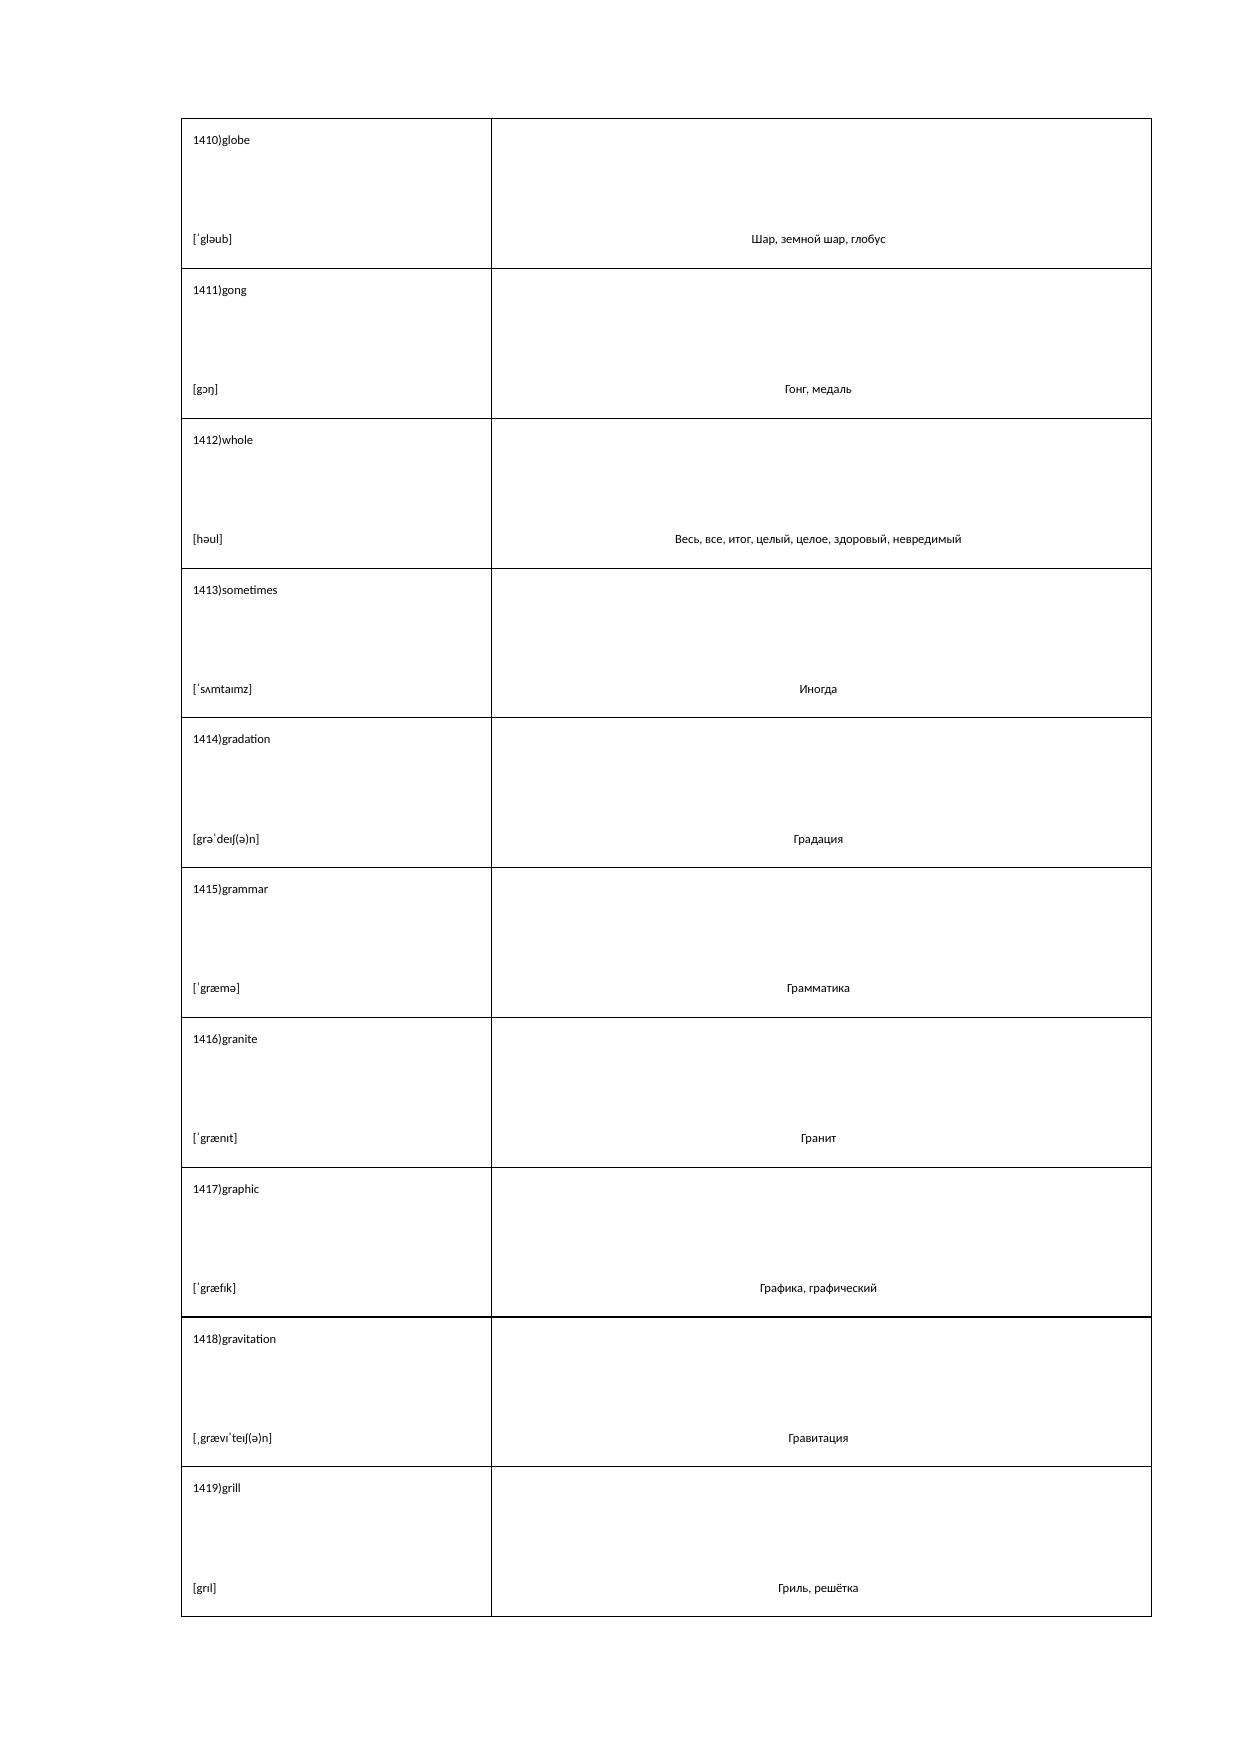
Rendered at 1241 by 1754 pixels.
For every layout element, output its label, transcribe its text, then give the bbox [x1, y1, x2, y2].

table_cell Гриль, решётка [492, 1467, 1151, 1616]
table_cell 1414)gradation [grəˈdeɪʃ(ə)n] [182, 718, 491, 867]
table_cell Графика, графический [492, 1168, 1151, 1316]
table_cell 1411)gong [gɔŋ] [182, 269, 491, 418]
table_cell 1412)whole [həul] [182, 419, 491, 567]
table_cell Грамматика [492, 868, 1151, 1017]
table_cell 1410)globe [ˈgləub] [182, 119, 491, 268]
table_cell 1416)granite [ˈgrænɪt] [182, 1018, 491, 1167]
table_cell 1413)sometimes [ˈsʌmtaɪmz] [182, 569, 491, 717]
table_cell 1418)gravitation [ˌgrævɪˈteɪʃ(ə)n] [182, 1318, 491, 1466]
table_cell Гонг, медаль [492, 269, 1151, 418]
table_cell Гранит [492, 1018, 1151, 1167]
table_cell 1417)graphic [ˈgræfɪk] [182, 1168, 491, 1316]
table_cell Гравитация [492, 1318, 1151, 1466]
table_cell 1419)grill [grɪl] [182, 1467, 491, 1616]
table_cell Весь, все, итог, целый, целое, здоровый, невредимый [492, 419, 1151, 567]
table_cell 1415)grammar [ˈgræmə] [182, 868, 491, 1017]
table_cell Шар, земной шар, глобус [492, 119, 1151, 268]
table_cell Иногда [492, 569, 1151, 717]
table_cell Градация [492, 718, 1151, 867]
